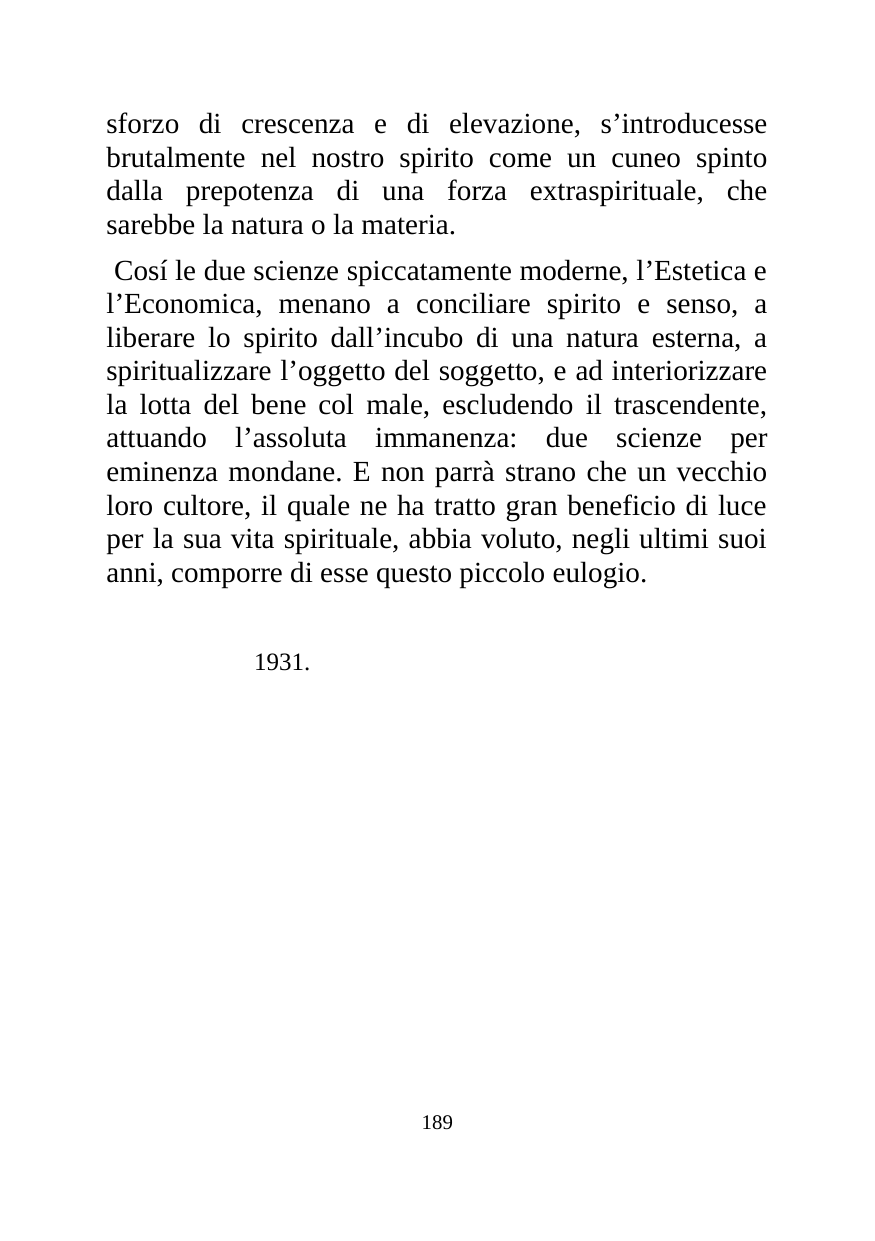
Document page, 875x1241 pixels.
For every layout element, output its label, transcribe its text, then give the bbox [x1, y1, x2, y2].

text Cosí le due scienze spiccatamente moderne, l’Estetica e l’Economica, menano a conciliare spirito e senso, a liberare lo spirito dall’incubo di una natura esterna, a spiritualizzare l’oggetto del soggetto, e ad interiorizzare la lotta del bene col male, escludendo il trascendente, attuando l’assoluta immanenza: due scienze per eminenza mondane. E non parrà strano che un vecchio loro cultore, il quale ne ha tratto gran beneficio di luce per la sua vita spirituale, abbia voluto, negli ultimi suoi anni, comporre di esse questo piccolo eulogio. [106, 253, 768, 588]
text 1931. [106, 647, 768, 676]
text sforzo di crescenza e di elevazione, s’introducesse brutalmente nel nostro spirito come un cuneo spinto dalla prepotenza di una forza extraspirituale, che sarebbe la natura o la materia. [106, 106, 768, 240]
